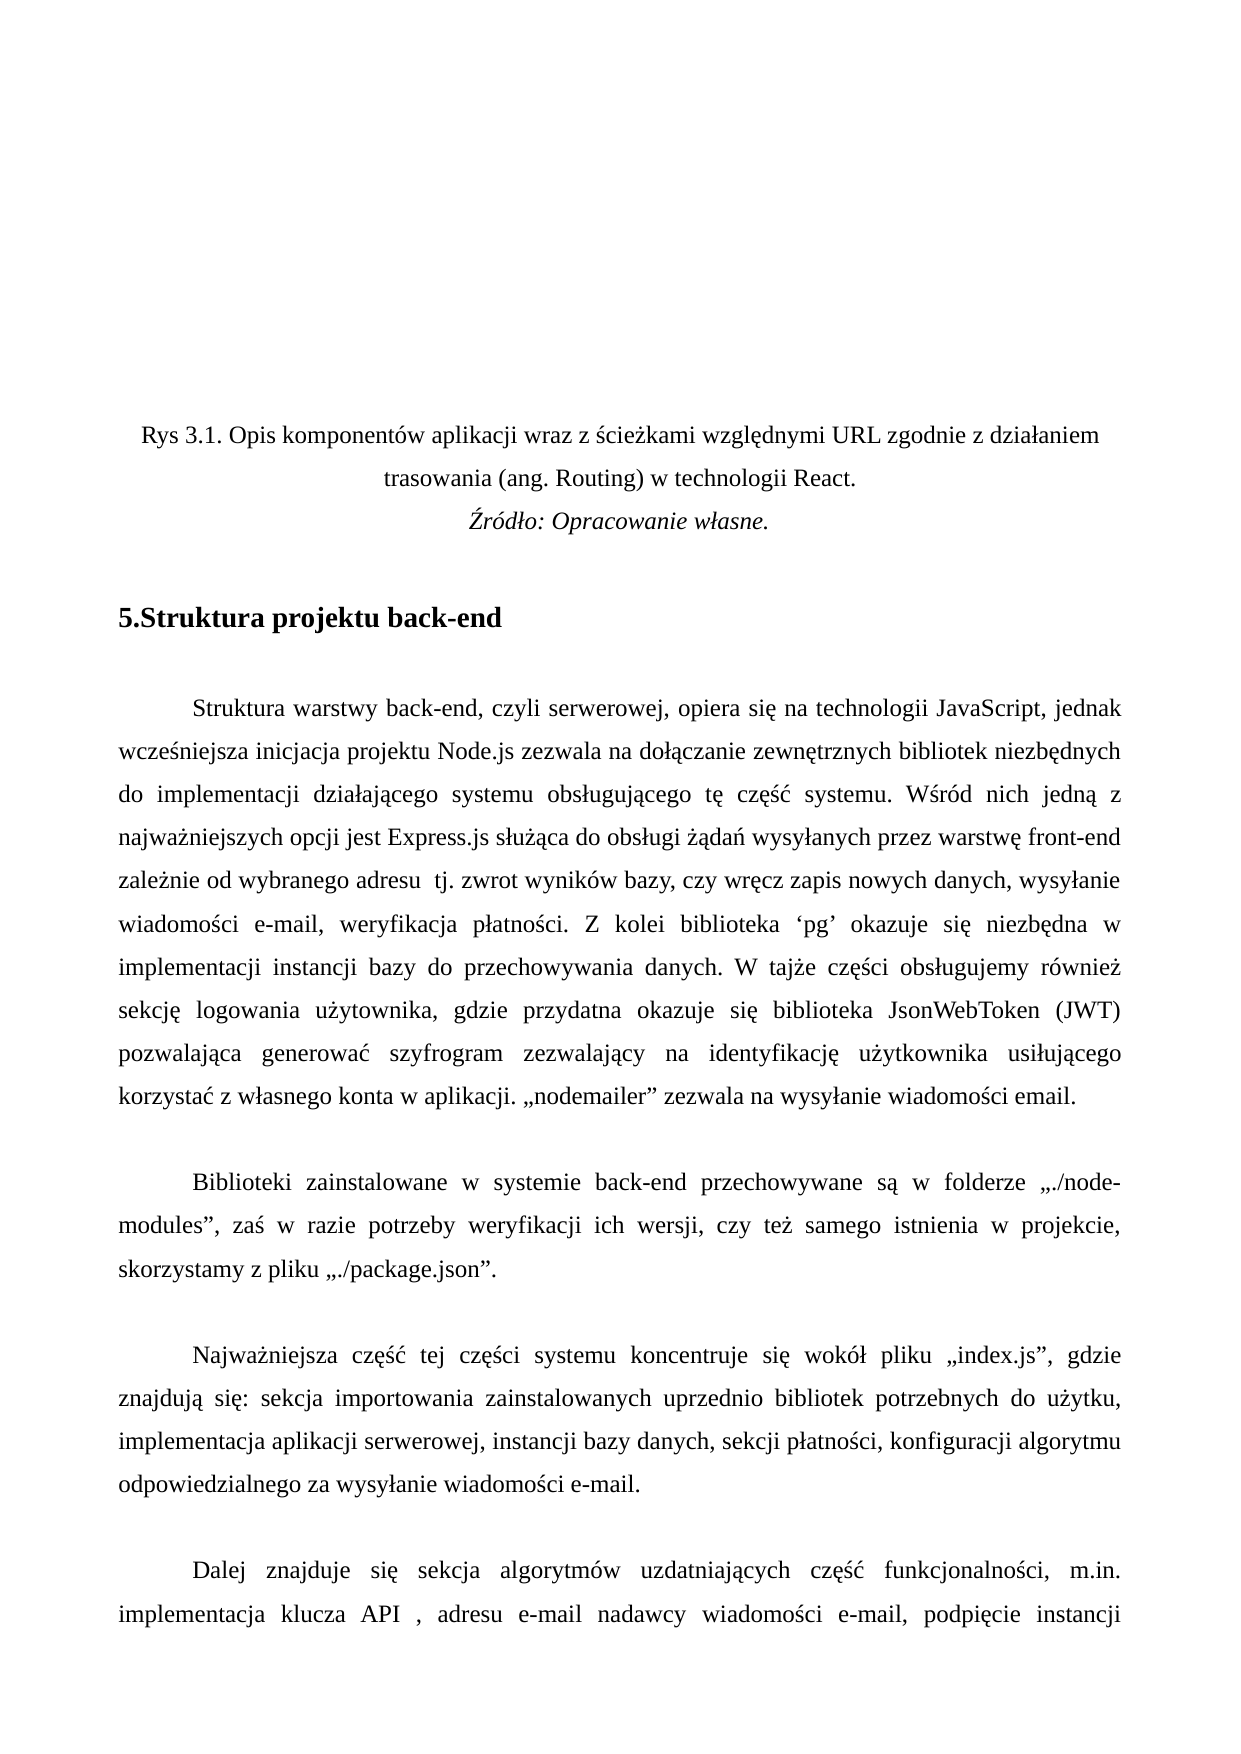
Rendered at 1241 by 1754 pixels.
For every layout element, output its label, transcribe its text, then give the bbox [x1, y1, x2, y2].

text Najważniejsza część tej części systemu koncentruje się wokół pliku „index.js”, gdzie znajdują się: sekcja importowania zainstalowanych uprzednio bibliotek potrzebnych do użytku, implementacja aplikacji serwerowej, instancji bazy danych, sekcji płatności, konfiguracji algorytmu odpowiedzialnego za wysyłanie wiadomości e-mail. [118, 1340, 1122, 1498]
text Biblioteki zainstalowane w systemie back-end przechowywane są w folderze „./node-modules”, zaś w razie potrzeby weryfikacji ich wersji, czy też samego istnienia w projekcie, skorzystamy z pliku „./package.json”. [118, 1167, 1122, 1282]
text 5.Struktura projektu back-end [118, 600, 1122, 633]
text Źródło: Opracowanie własne. [118, 506, 1122, 535]
text Struktura warstwy back-end, czyli serwerowej, opiera się na technologii JavaScript, jednak wcześniejsza inicjacja projektu Node.js zezwala na dołączanie zewnętrznych bibliotek niezbędnych do implementacji działającego systemu obsługującego tę część systemu. Wśród nich jedną z najważniejszych opcji jest Express.js służąca do obsługi żądań wysyłanych przez warstwę front-end zależnie od wybranego adresu tj. zwrot wyników bazy, czy wręcz zapis nowych danych, wysyłanie wiadomości e-mail, weryfikacja płatności. Z kolei biblioteka ‘pg’ okazuje się niezbędna w implementacji instancji bazy do przechowywania danych. W tajże części obsługujemy również sekcję logowania użytownika, gdzie przydatna okazuje się biblioteka JsonWebToken (JWT) pozwalająca generować szyfrogram zezwalający na identyfikację użytkownika usiłującego korzystać z własnego konta w aplikacji. „nodemailer” zezwala na wysyłanie wiadomości email. [118, 693, 1122, 1110]
text Rys 3.1. Opis komponentów aplikacji wraz z ścieżkami względnymi URL zgodnie z działaniem trasowania (ang. Routing) w technologii React. [118, 420, 1122, 492]
text Dalej znajduje się sekcja algorytmów uzdatniających część funkcjonalności, m.in. implementacja klucza API , adresu e-mail nadawcy wiadomości e-mail, podpięcie instancji [118, 1556, 1122, 1627]
